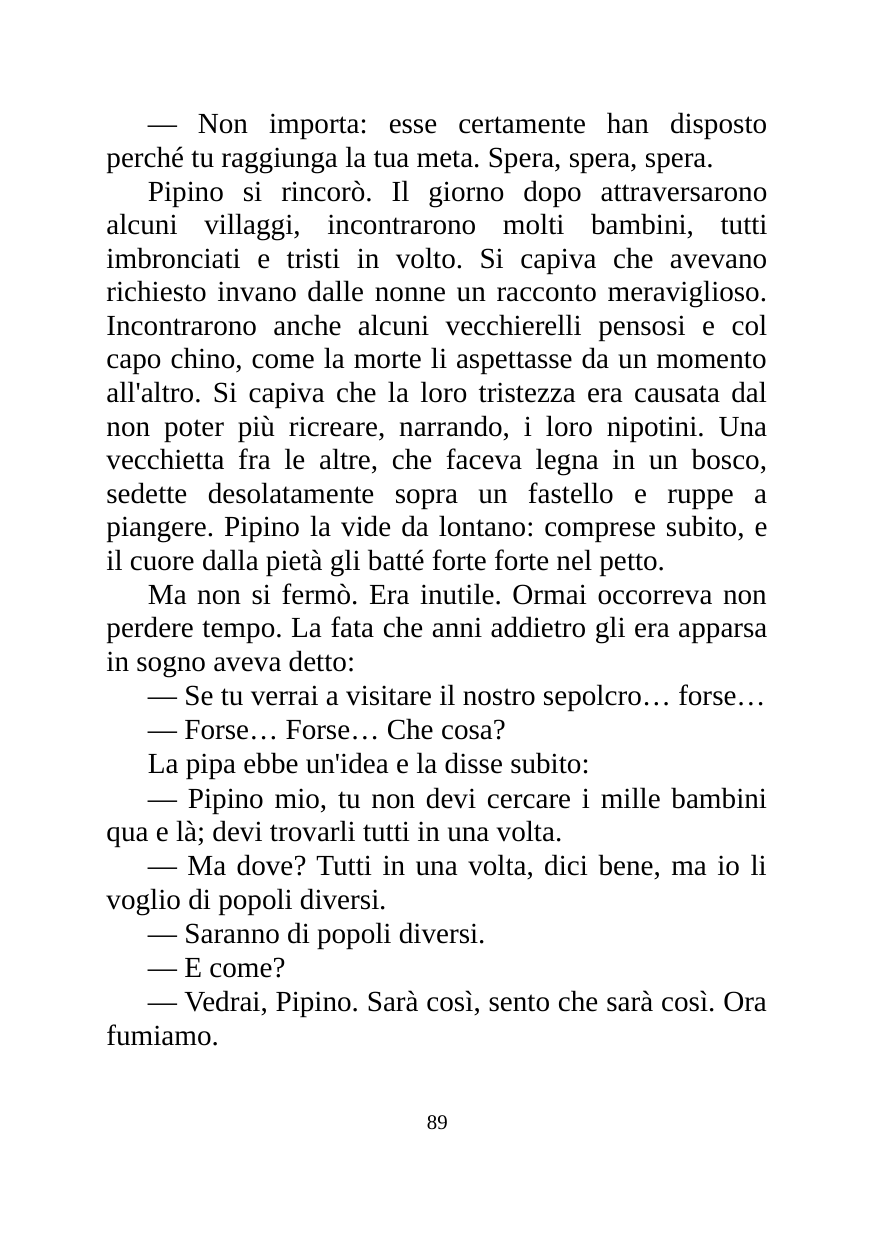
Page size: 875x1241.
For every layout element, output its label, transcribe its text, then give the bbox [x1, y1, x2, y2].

text Pipino si rincorò. Il giorno dopo attraversarono alcuni villaggi, incontrarono molti bambini, tutti imbronciati e tristi in volto. Si capiva che avevano richiesto invano dalle nonne un racconto meraviglioso. Incontrarono anche alcuni vecchierelli pensosi e col capo chino, come la morte li aspettasse da un momento all'altro. Si capiva che la loro tristezza era causata dal non poter più ricreare, narrando, i loro nipotini. Una vecchietta fra le altre, che faceva legna in un bosco, sedette desolatamente sopra un fastello e ruppe a piangere. Pipino la vide da lontano: comprese subito, e il cuore dalla pietà gli batté forte forte nel petto. [106, 174, 768, 576]
text — E come? [106, 950, 768, 984]
text — Saranno di popoli diversi. [106, 916, 768, 950]
text — Se tu verrai a visitare il nostro sepolcro… forse… [106, 678, 768, 712]
text — Ma dove? Tutti in una volta, dici bene, ma io li voglio di popoli diversi. [106, 848, 768, 916]
text — Non importa: esse certamente han disposto perché tu raggiunga la tua meta. Spera, spera, spera. [106, 106, 768, 173]
text — Pipino mio, tu non devi cercare i mille bambini qua e là; devi trovarli tutti in una volta. [106, 781, 768, 848]
text — Forse… Forse… Che cosa? [106, 712, 768, 746]
text — Vedrai, Pipino. Sarà così, sento che sarà così. Ora fumiamo. [106, 984, 768, 1052]
text La pipa ebbe un'idea e la disse subito: [106, 747, 768, 780]
text Ma non si fermò. Era inutile. Ormai occorreva non perdere tempo. La fata che anni addietro gli era apparsa in sogno aveva detto: [106, 577, 768, 678]
